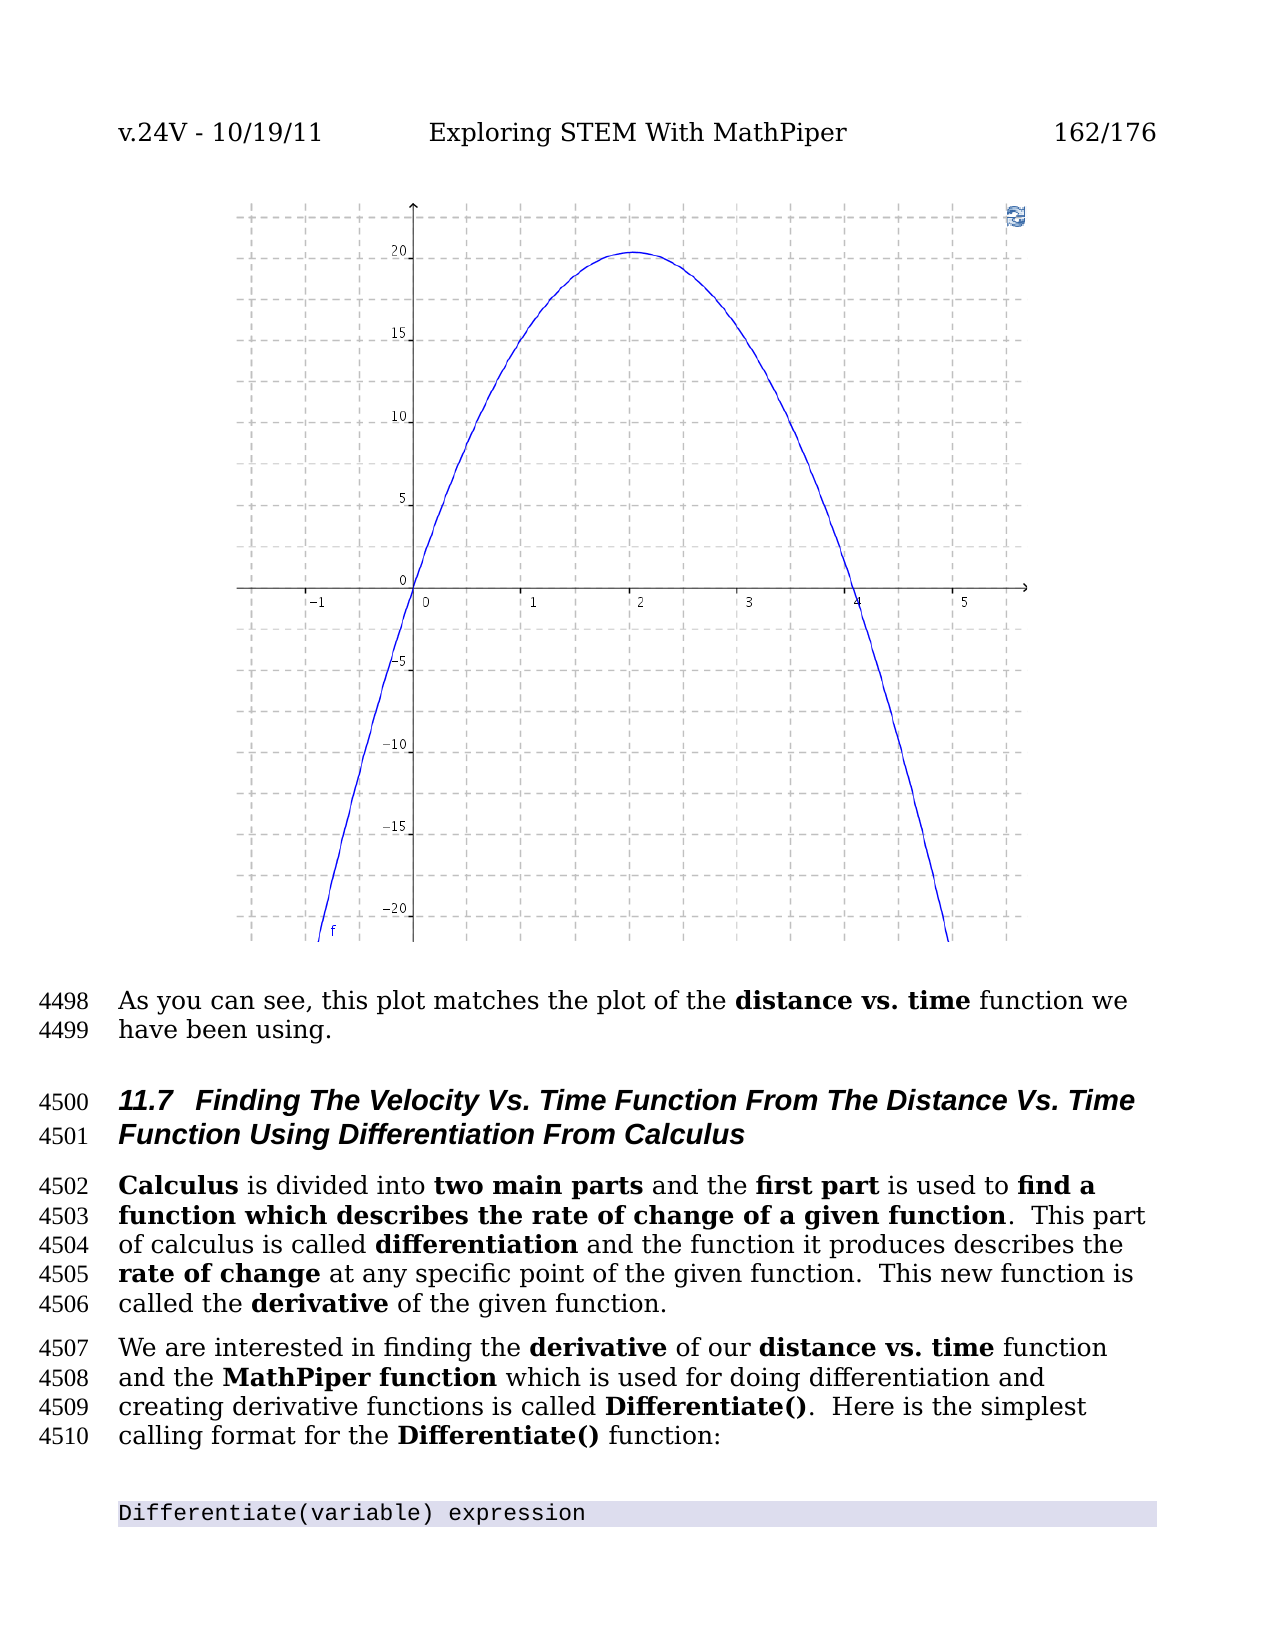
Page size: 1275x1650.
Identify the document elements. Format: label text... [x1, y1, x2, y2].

subtitle Finding The Velocity Vs. Time Function From The Distance Vs. Time Function Using Differentiation From Calculus [118, 1083, 1157, 1150]
text As you can see, this plot matches the plot of the distance vs. time function we have been using. [118, 986, 1157, 1044]
picture [236, 203, 1028, 942]
text We are interested in finding the derivative of our distance vs. time function and the MathPiper function which is used for doing differentiation and creating derivative functions is called Differentiate(). Here is the simplest calling format for the Differentiate() function: [118, 1333, 1157, 1451]
text Calculus is divided into two main parts and the first part is used to find a function which describes the rate of change of a given function. This part of calculus is called differentiation and the function it produces describes the rate of change at any specific point of the given function. This new function is called the derivative of the given function. [118, 1171, 1157, 1318]
table_header Differentiate(variable) expression [118, 1501, 1157, 1527]
